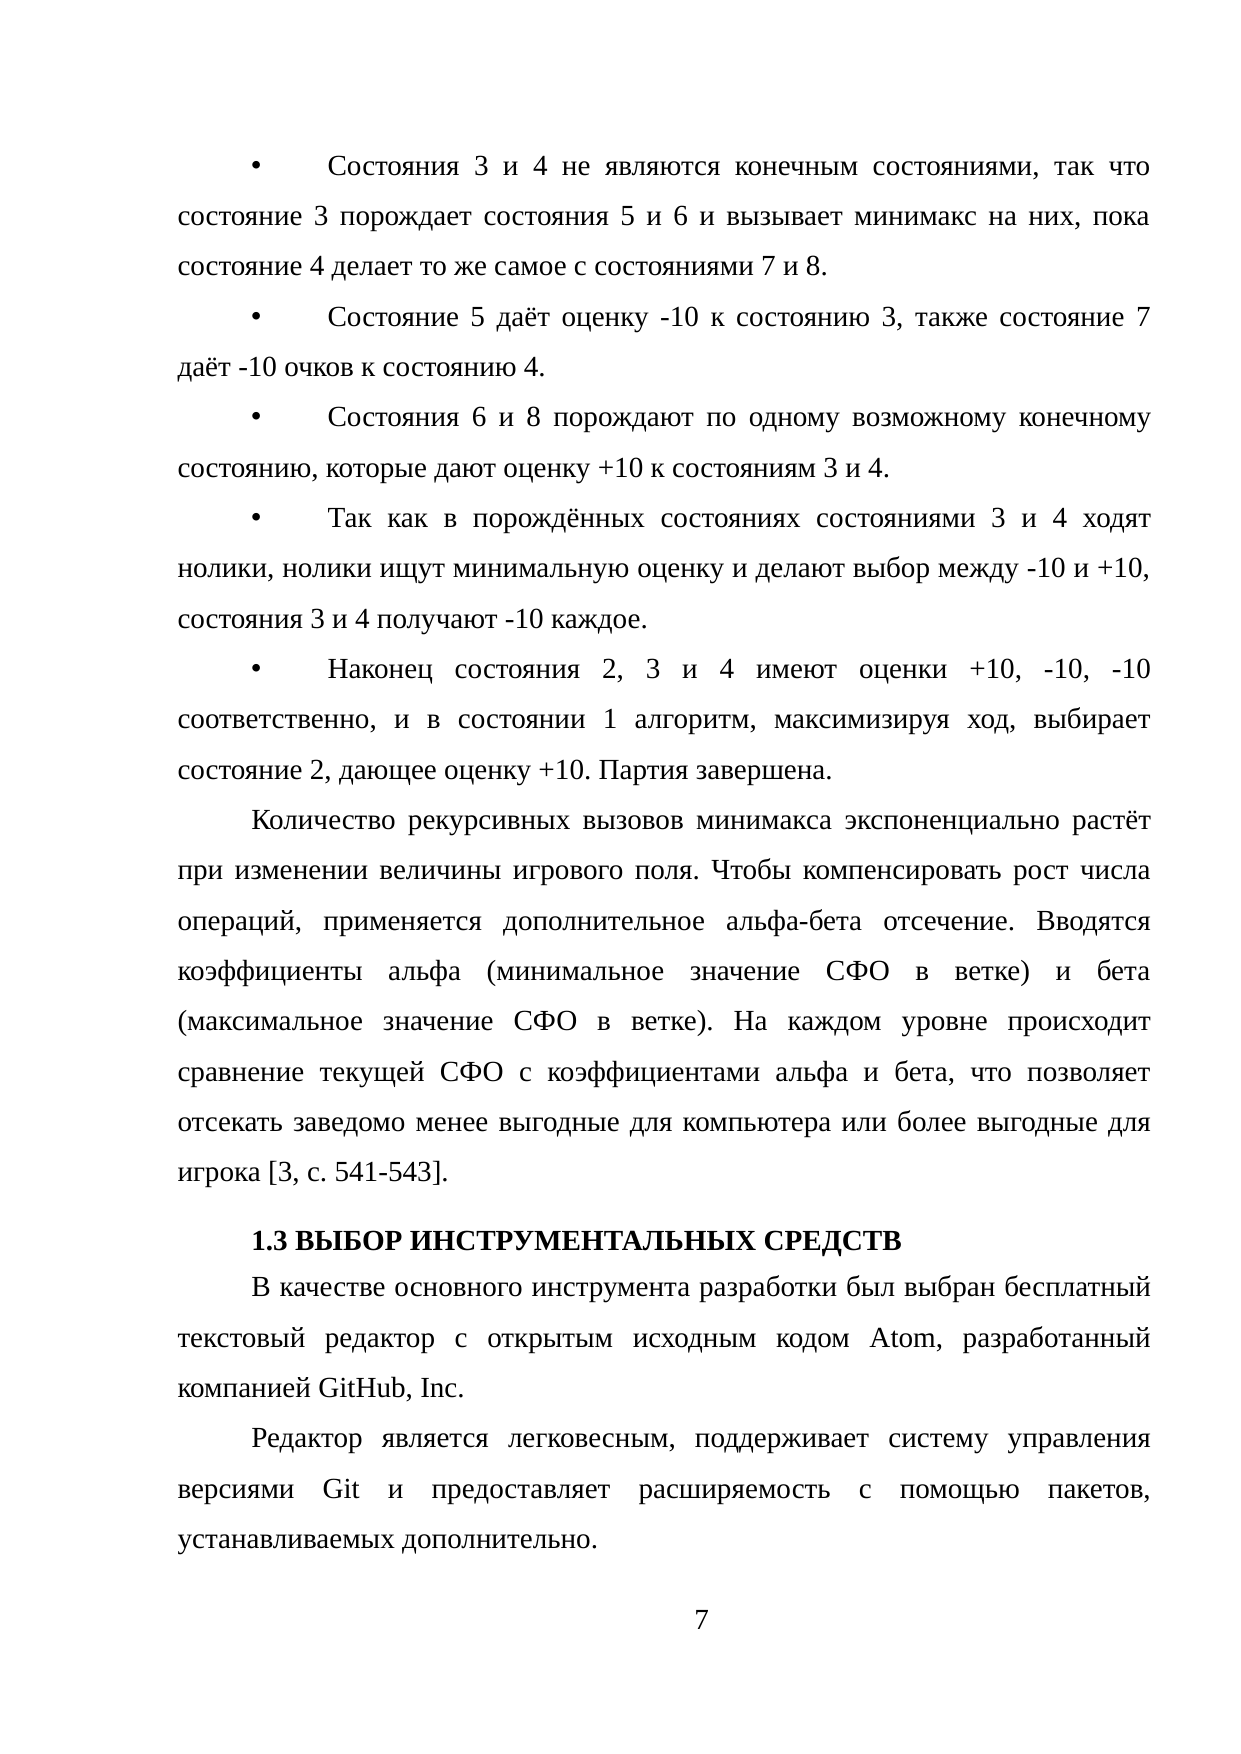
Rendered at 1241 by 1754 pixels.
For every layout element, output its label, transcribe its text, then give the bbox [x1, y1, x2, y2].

list Наконец состояния 2, 3 и 4 имеют оценки +10, -10, -10 соответственно, и в состоянии 1 алгоритм, максимизируя ход, выбирает состояние 2, дающее оценку +10. Партия завершена. [177, 651, 1152, 785]
text Редактор является легковесным, поддерживает систему управления версиями Git и предоставляет расширяемость с помощью пакетов, устанавливаемых дополнительно. [177, 1420, 1152, 1554]
text Количество рекурсивных вызовов минимакса экспоненциально растёт при изменении величины игрового поля. Чтобы компенсировать рост числа операций, применяется дополнительное альфа-бета отсечение. Вводятся коэффициенты альфа (минимальное значение СФО в ветке) и бета (максимальное значение СФО в ветке). На каждом уровне происходит сравнение текущей СФО с коэффициентами альфа и бета, что позволяет отсекать заведомо менее выгодные для компьютера или более выгодные для игрока [3, с. 541-543]. [177, 802, 1152, 1188]
list Состояния 6 и 8 порождают по одному возможному конечному состоянию, которые дают оценку +10 к состояниям 3 и 4. [177, 399, 1152, 483]
list Состояния 3 и 4 не являются конечным состояниями, так что состояние 3 порождает состояния 5 и 6 и вызывает минимакс на них, пока состояние 4 делает то же самое с состояниями 7 и 8. [177, 148, 1152, 282]
list Состояние 5 даёт оценку -10 к состоянию 3, также состояние 7 даёт -10 очков к состоянию 4. [177, 299, 1152, 383]
list Так как в порождённых состояниях состояниями 3 и 4 ходят нолики, нолики ищут минимальную оценку и делают выбор между -10 и +10, состояния 3 и 4 получают -10 каждое. [177, 500, 1152, 634]
subtitle 1.3 Выбор инструментальных средств [177, 1223, 1152, 1257]
text В качестве основного инструмента разработки был выбран бесплатный текстовый редактор с открытым исходным кодом Atom, разработанный компанией GitHub, Inc. [177, 1269, 1152, 1404]
